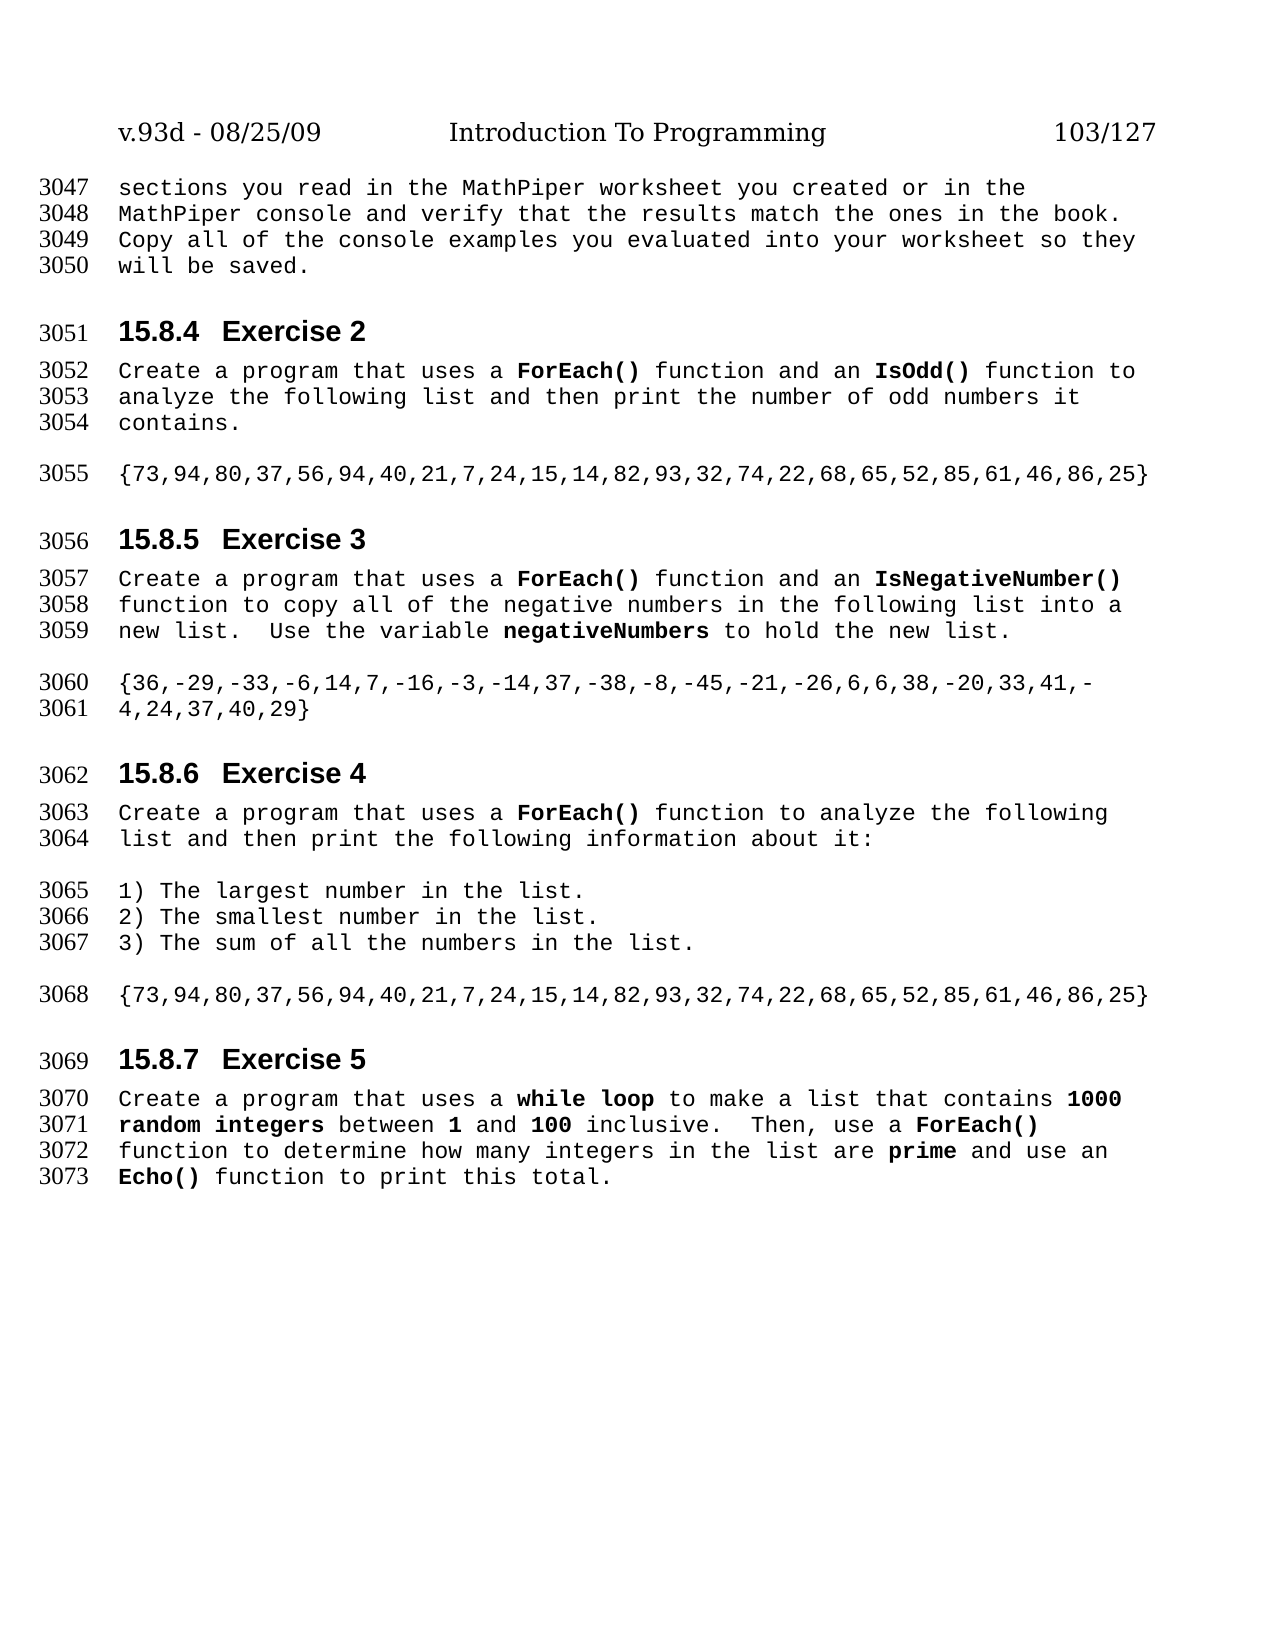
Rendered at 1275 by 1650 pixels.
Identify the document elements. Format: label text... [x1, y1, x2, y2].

subtitle Exercise 5 [118, 1042, 1157, 1076]
text 3) The sum of all the numbers in the list. [118, 931, 1157, 957]
subtitle Exercise 3 [118, 522, 1157, 555]
text sections you read in the MathPiper worksheet you created or in the MathPiper console and verify that the results match the ones in the book. Copy all of the console examples you evaluated into your worksheet so they will be saved. [118, 177, 1157, 281]
text 1) The largest number in the list. [118, 879, 1157, 905]
text {73,94,80,37,56,94,40,21,7,24,15,14,82,93,32,74,22,68,65,52,85,61,46,86,25} [118, 983, 1157, 1009]
text Create a program that uses a ForEach() function to analyze the following list and then print the following information about it: [118, 801, 1157, 853]
text Create a program that uses a ForEach() function and an IsOdd() function to analyze the following list and then print the number of odd numbers it contains. [118, 359, 1157, 437]
subtitle Exercise 2 [118, 313, 1157, 347]
text {36,-29,-33,-6,14,7,-16,-3,-14,37,-38,-8,-45,-21,-26,6,6,38,-20,33,41,-4,24,37,40,29} [118, 671, 1157, 723]
text 2) The smallest number in the list. [118, 905, 1157, 931]
text Create a program that uses a ForEach() function and an IsNegativeNumber() function to copy all of the negative numbers in the following list into a new list. Use the variable negativeNumbers to hold the new list. [118, 567, 1157, 645]
subtitle Exercise 4 [118, 756, 1157, 789]
text {73,94,80,37,56,94,40,21,7,24,15,14,82,93,32,74,22,68,65,52,85,61,46,86,25} [118, 463, 1157, 489]
text Create a program that uses a while loop to make a list that contains 1000 random integers between 1 and 100 inclusive. Then, use a ForEach() function to determine how many integers in the list are prime and use an Echo() function to print this total. [118, 1087, 1157, 1191]
